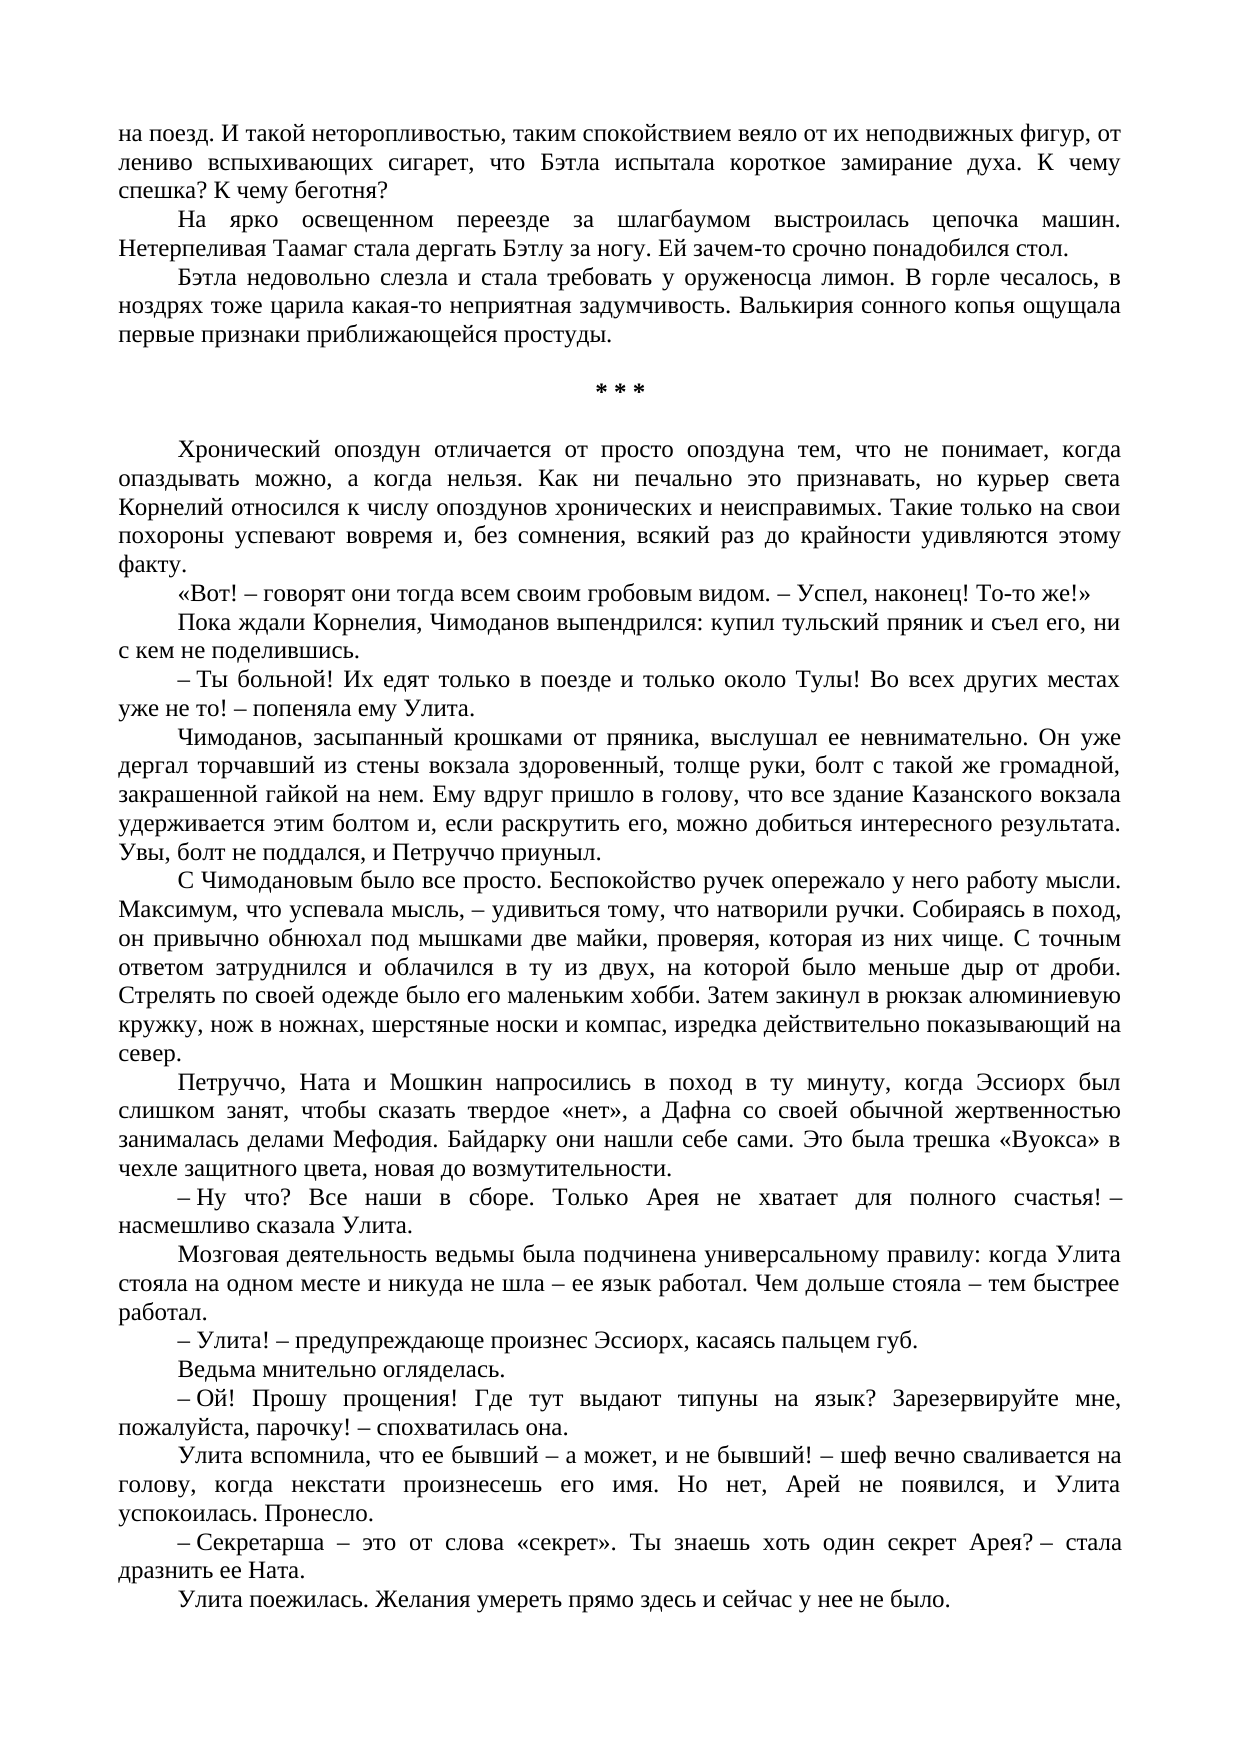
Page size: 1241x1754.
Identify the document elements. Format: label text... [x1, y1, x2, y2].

text Улита поежилась. Желания умереть прямо здесь и сейчас у нее не было. [118, 1584, 1122, 1613]
text Бэтла недовольно слезла и стала требовать у оруженосца лимон. В горле чесалось, в ноздрях тоже царила какая‑то неприятная задумчивость. Валькирия сонного копья ощущала первые признаки приближающейся простуды. [118, 262, 1122, 348]
text Улита вспомнила, что ее бывший – а может, и не бывший! – шеф вечно сваливается на голову, когда некстати произнесешь его имя. Но нет, Арей не появился, и Улита успокоилась. Пронесло. [118, 1441, 1122, 1527]
text Ведьма мнительно огляделась. [118, 1354, 1122, 1383]
text Хронический опоздун отличается от просто опоздуна тем, что не понимает, когда опаздывать можно, а когда нельзя. Как ни печально это признавать, но курьер света Корнелий относился к числу опоздунов хронических и неисправимых. Такие только на свои похороны успевают вовремя и, без сомнения, всякий раз до крайности удивляются этому факту. [118, 434, 1122, 578]
text – Улита! – предупреждающе произнес Эссиорх, касаясь пальцем губ. [118, 1326, 1122, 1354]
text – Секретарша – это от слова «секрет». Ты знаешь хоть один секрет Арея? – стала дразнить ее Ната. [118, 1527, 1122, 1584]
text Петруччо, Ната и Мошкин напросились в поход в ту минуту, когда Эссиорх был слишком занят, чтобы сказать твердое «нет», а Дафна со своей обычной жертвенностью занималась делами Мефодия. Байдарку они нашли себе сами. Это была трешка «Вуокса» в чехле защитного цвета, новая до возмутительности. [118, 1067, 1122, 1182]
text Мозговая деятельность ведьмы была подчинена универсальному правилу: когда Улита стояла на одном месте и никуда не шла – ее язык работал. Чем дольше стояла – тем быстрее работал. [118, 1239, 1122, 1326]
text Пока ждали Корнелия, Чимоданов выпендрился: купил тульский пряник и съел его, ни с кем не поделившись. [118, 607, 1122, 664]
text на поезд. И такой неторопливостью, таким спокойствием веяло от их неподвижных фигур, от лениво вспыхивающих сигарет, что Бэтла испытала короткое замирание духа. К чему спешка? К чему беготня? [118, 118, 1122, 204]
text На ярко освещенном переезде за шлагбаумом выстроилась цепочка машин. Нетерпеливая Таамаг стала дергать Бэтлу за ногу. Ей зачем‑то срочно понадобился стол. [118, 204, 1122, 262]
text Чимоданов, засыпанный крошками от пряника, выслушал ее невнимательно. Он уже дергал торчавший из стены вокзала здоровенный, толще руки, болт с такой же громадной, закрашенной гайкой на нем. Ему вдруг пришло в голову, что все здание Казанского вокзала удерживается этим болтом и, если раскрутить его, можно добиться интересного результата. Увы, болт не поддался, и Петруччо приуныл. [118, 722, 1122, 866]
text – Ты больной! Их едят только в поезде и только около Тулы! Во всех других местах уже не то! – попеняла ему Улита. [118, 664, 1122, 722]
text С Чимодановым было все просто. Беспокойство ручек опережало у него работу мысли. Максимум, что успевала мысль, – удивиться тому, что натворили ручки. Собираясь в поход, он привычно обнюхал под мышками две майки, проверяя, которая из них чище. С точным ответом затруднился и облачился в ту из двух, на которой было меньше дыр от дроби. Стрелять по своей одежде было его маленьким хобби. Затем закинул в рюкзак алюминиевую кружку, нож в ножнах, шерстяные носки и компас, изредка действительно показывающий на север. [118, 866, 1122, 1067]
text – Ой! Прошу прощения! Где тут выдают типуны на язык? Зарезервируйте мне, пожалуйста, парочку! – спохватилась она. [118, 1383, 1122, 1441]
text – Ну что? Все наши в сборе. Только Арея не хватает для полного счастья! – насмешливо сказала Улита. [118, 1182, 1122, 1239]
text «Вот! – говорят они тогда всем своим гробовым видом. – Успел, наконец! То‑то же!» [118, 578, 1122, 607]
subtitle * * * [118, 377, 1122, 406]
